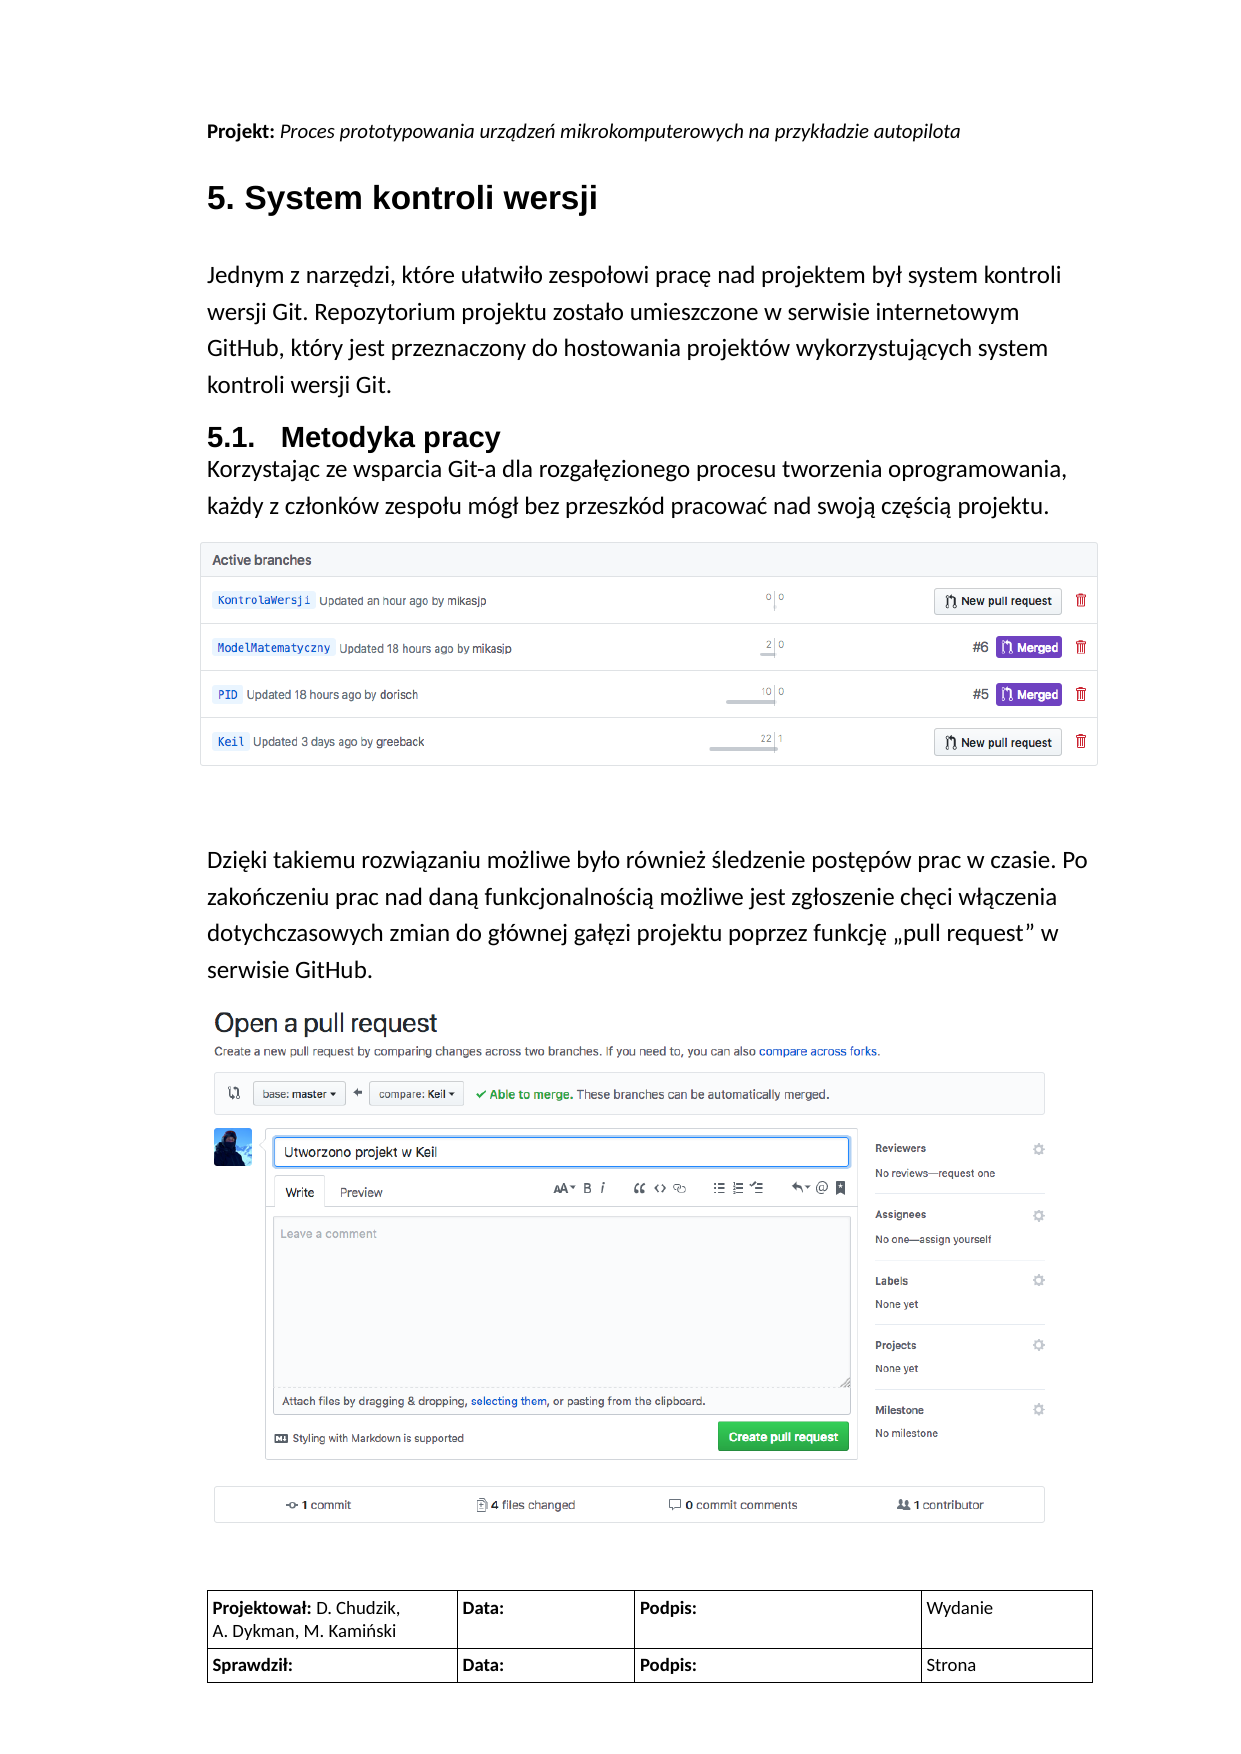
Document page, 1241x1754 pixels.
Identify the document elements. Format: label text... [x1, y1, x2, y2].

text Jednym z narzędzi, które ułatwiło zespołowi pracę nad projektem był system kontroli wersji Git. Repozytorium projektu zostało umieszczone w serwisie internetowym GitHub, który jest przeznaczony do hostowania projektów wykorzystujących system kontroli wersji Git. [207, 259, 1092, 399]
text Dzięki takiemu rozwiązaniu możliwe było również śledzenie postępów prac w czasie. Po zakończeniu prac nad daną funkcjonalnością możliwe jest zgłoszenie chęci włączenia dotychczasowych zmian do głównej gałęzi projektu poprzez funkcję „pull request” w serwisie GitHub. [207, 844, 1092, 984]
picture [199, 541, 1100, 767]
subtitle Metodyka pracy [207, 420, 1092, 454]
picture [208, 1006, 1057, 1527]
text Korzystając ze wsparcia Git-a dla rozgałęzionego procesu tworzenia oprogramowania, każdy z członków zespołu mógł bez przeszkód pracować nad swoją częścią projektu. [207, 454, 1092, 521]
subtitle System kontroli wersji [207, 178, 1092, 216]
